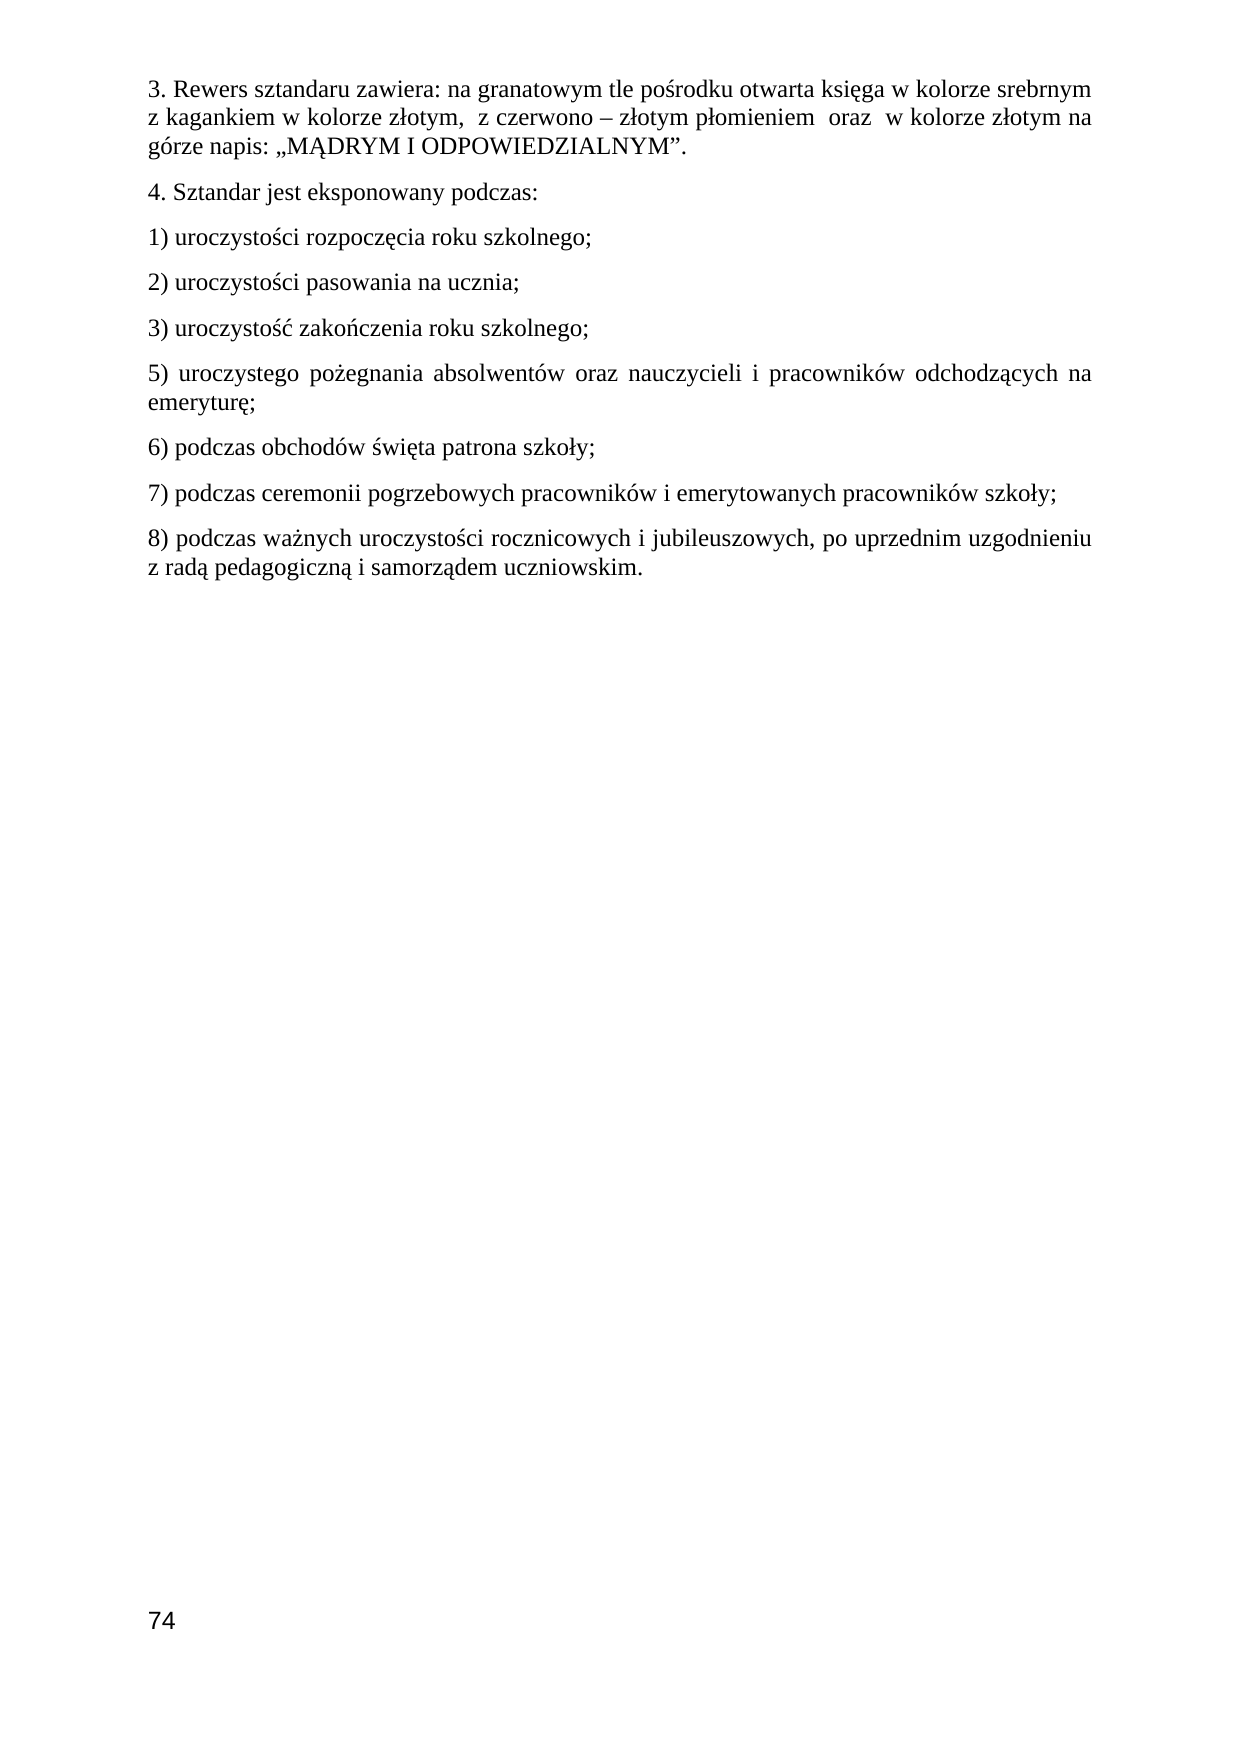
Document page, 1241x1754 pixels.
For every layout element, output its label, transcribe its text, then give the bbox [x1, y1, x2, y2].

text 2) uroczystości pasowania na ucznia; [148, 267, 1093, 296]
text 7) podczas ceremonii pogrzebowych pracowników i emerytowanych pracowników szkoły; [148, 478, 1093, 507]
text 3. Rewers sztandaru zawiera: na granatowym tle pośrodku otwarta księga w kolorze srebrnym z kagankiem w kolorze złotym, z czerwono – złotym płomieniem oraz w kolorze złotym na górze napis: „MĄDRYM I ODPOWIEDZIALNYM”. [148, 74, 1093, 160]
text 6) podczas obchodów święta patrona szkoły; [148, 432, 1093, 461]
text 3) uroczystość zakończenia roku szkolnego; [148, 313, 1093, 342]
text 1) uroczystości rozpoczęcia roku szkolnego; [148, 222, 1093, 251]
text 5) uroczystego pożegnania absolwentów oraz nauczycieli i pracowników odchodzących na emeryturę; [148, 358, 1093, 416]
text 8) podczas ważnych uroczystości rocznicowych i jubileuszowych, po uprzednim uzgodnieniu z radą pedagogiczną i samorządem uczniowskim. [148, 523, 1093, 581]
text 4. Sztandar jest eksponowany podczas: [148, 177, 1093, 205]
